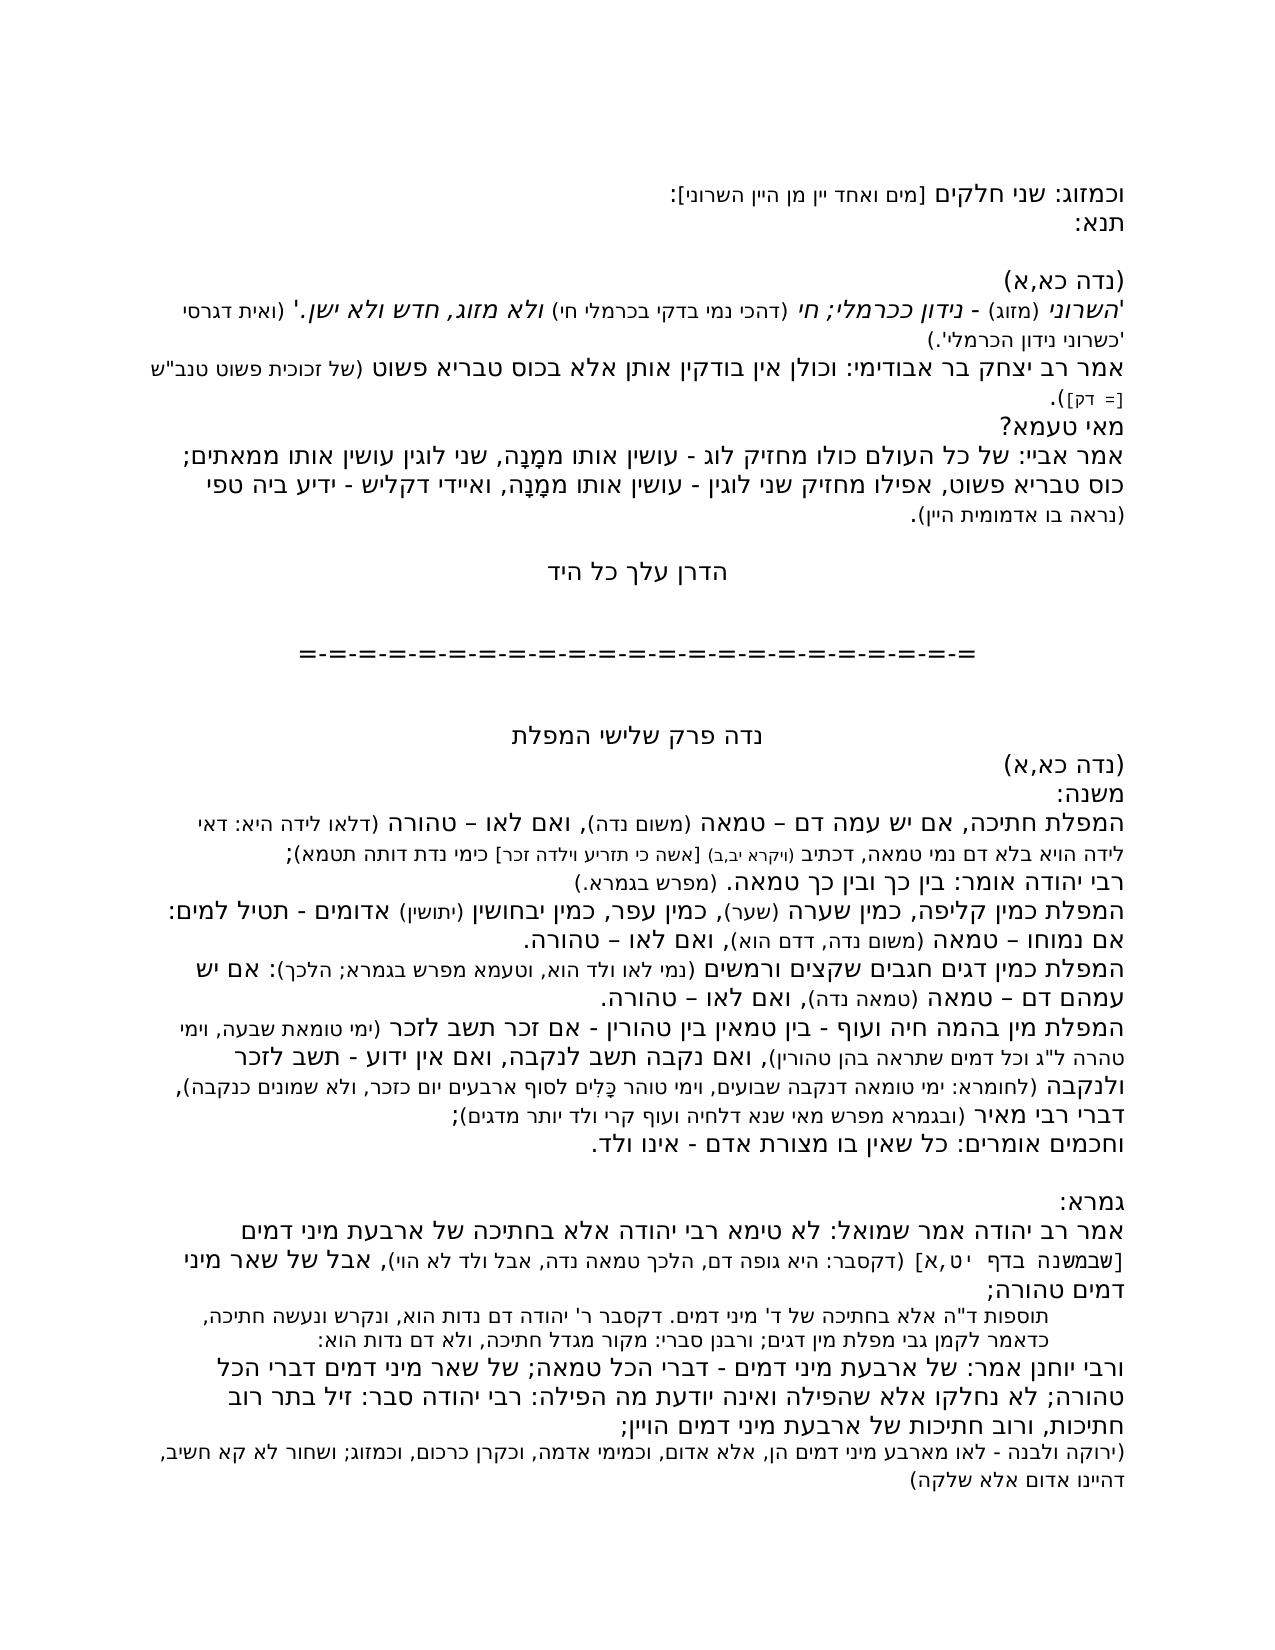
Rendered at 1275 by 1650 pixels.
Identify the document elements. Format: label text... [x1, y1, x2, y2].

text נדה פרק שלישי המפלת [150, 721, 1125, 750]
text (נדה כא,א) [150, 750, 1125, 779]
text המפלת כמין דגים חגבים שקצים ורמשים (נמי לאו ולד הוא, וטעמא מפרש בגמרא; הלכך): אם יש עמהם דם – טמאה (טמאה נדה), ואם לאו – טהורה. [150, 954, 1125, 1013]
text אמר אביי: של כל העולם כולו מחזיק לוג - עושין אותו ממָנָה, שני לוגין עושין אותו ממאתים; כוס טבריא פשוט, אפילו מחזיק שני לוגין - עושין אותו ממָנָה, ואיידי דקליש - ידיע ביה טפי (נראה בו אדמומית היין). [150, 441, 1125, 528]
text וחכמים אומרים: כל שאין בו מצורת אדם - אינו ולד. [150, 1129, 1125, 1158]
text תוספות ד"ה אלא בחתיכה של ד' מיני דמים. דקסבר ר' יהודה דם נדות הוא, ונקרש ונעשה חתיכה, כדאמר לקמן גבי מפלת מין דגים; ורבנן סברי: מקור מגדל חתיכה, ולא דם נדות הוא: [150, 1304, 1050, 1353]
text גמרא: [150, 1187, 1125, 1216]
text תנא: [150, 208, 1125, 237]
text =-=-=-=-=-=-=-=-=-=-=-=-=-=-=-=-=-=-=-=-=-=-= [150, 639, 1125, 668]
text המפלת מין בהמה חיה ועוף - בין טמאין בין טהורין - אם זכר תשב לזכר (ימי טומאת שבעה, וימי טהרה ל"ג וכל דמים שתראה בהן טהורין), ואם נקבה תשב לנקבה, ואם אין ידוע - תשב לזכר ולנקבה (לחומרא: ימי טומאה דנקבה שבועים, וימי טוהר כָּלִים לסוף ארבעים יום כזכר, ולא שמונים כנקבה), דברי רבי מאיר (ובגמרא מפרש מאי שנא דלחיה ועוף קרי ולד יותר מדגים); [150, 1013, 1125, 1129]
text (נדה כא,א) [150, 266, 1125, 295]
text (ירוקה ולבנה - לאו מארבע מיני דמים הן, אלא אדום, וכמימי אדמה, וכקרן כרכום, וכמזוג; ושחור לא קא חשיב, דהיינו אדום אלא שלקה) [150, 1440, 1125, 1494]
text רבי יהודה אומר: בין כך ובין כך טמאה. (מפרש בגמרא.) [150, 867, 1125, 896]
text המפלת כמין קליפה, כמין שערה (שער), כמין עפר, כמין יבחושין (יתושין) אדומים - תטיל למים: אם נמוחו – טמאה (משום נדה, דדם הוא), ואם לאו – טהורה. [150, 896, 1125, 954]
text הדרן עלך כל היד [150, 557, 1125, 586]
text 'השרוני (מזוג) - נידון ככרמלי; חי (דהכי נמי בדקי בכרמלי חי) ולא מזוג, חדש ולא ישן.' (ואית דגרסי 'כשרוני נידון הכרמלי'.) [150, 295, 1125, 353]
text וכמזוג: שני חלקים [מים ואחד יין מן היין השרוני]: [150, 179, 1125, 208]
text המפלת חתיכה, אם יש עמה דם – טמאה (משום נדה), ואם לאו – טהורה (דלאו לידה היא: דאי לידה הויא בלא דם נמי טמאה, דכתיב (ויקרא יב,ב) [אשה כי תזריע וילדה זכר] כימי נדת דותה תטמא); [150, 808, 1125, 867]
text אמר רב יצחק בר אבודימי: וכולן אין בודקין אותן אלא בכוס טבריא פשוט (של זכוכית פשוט טנב"ש [= דק]). [150, 353, 1125, 412]
text ורבי יוחנן אמר: של ארבעת מיני דמים - דברי הכל טמאה; של שאר מיני דמים דברי הכל טהורה; לא נחלקו אלא שהפילה ואינה יודעת מה הפילה: רבי יהודה סבר: זיל בתר רוב חתיכות, ורוב חתיכות של ארבעת מיני דמים הויין; [150, 1353, 1125, 1440]
text אמר רב יהודה אמר שמואל: לא טימא רבי יהודה אלא בחתיכה של ארבעת מיני דמים [שבמשנה בדף יט,א] (דקסבר: היא גופה דם, הלכך טמאה נדה, אבל ולד לא הוי), אבל של שאר מיני דמים טהורה; [150, 1216, 1125, 1304]
text מאי טעמא? [150, 412, 1125, 441]
text משנה: [150, 779, 1125, 808]
